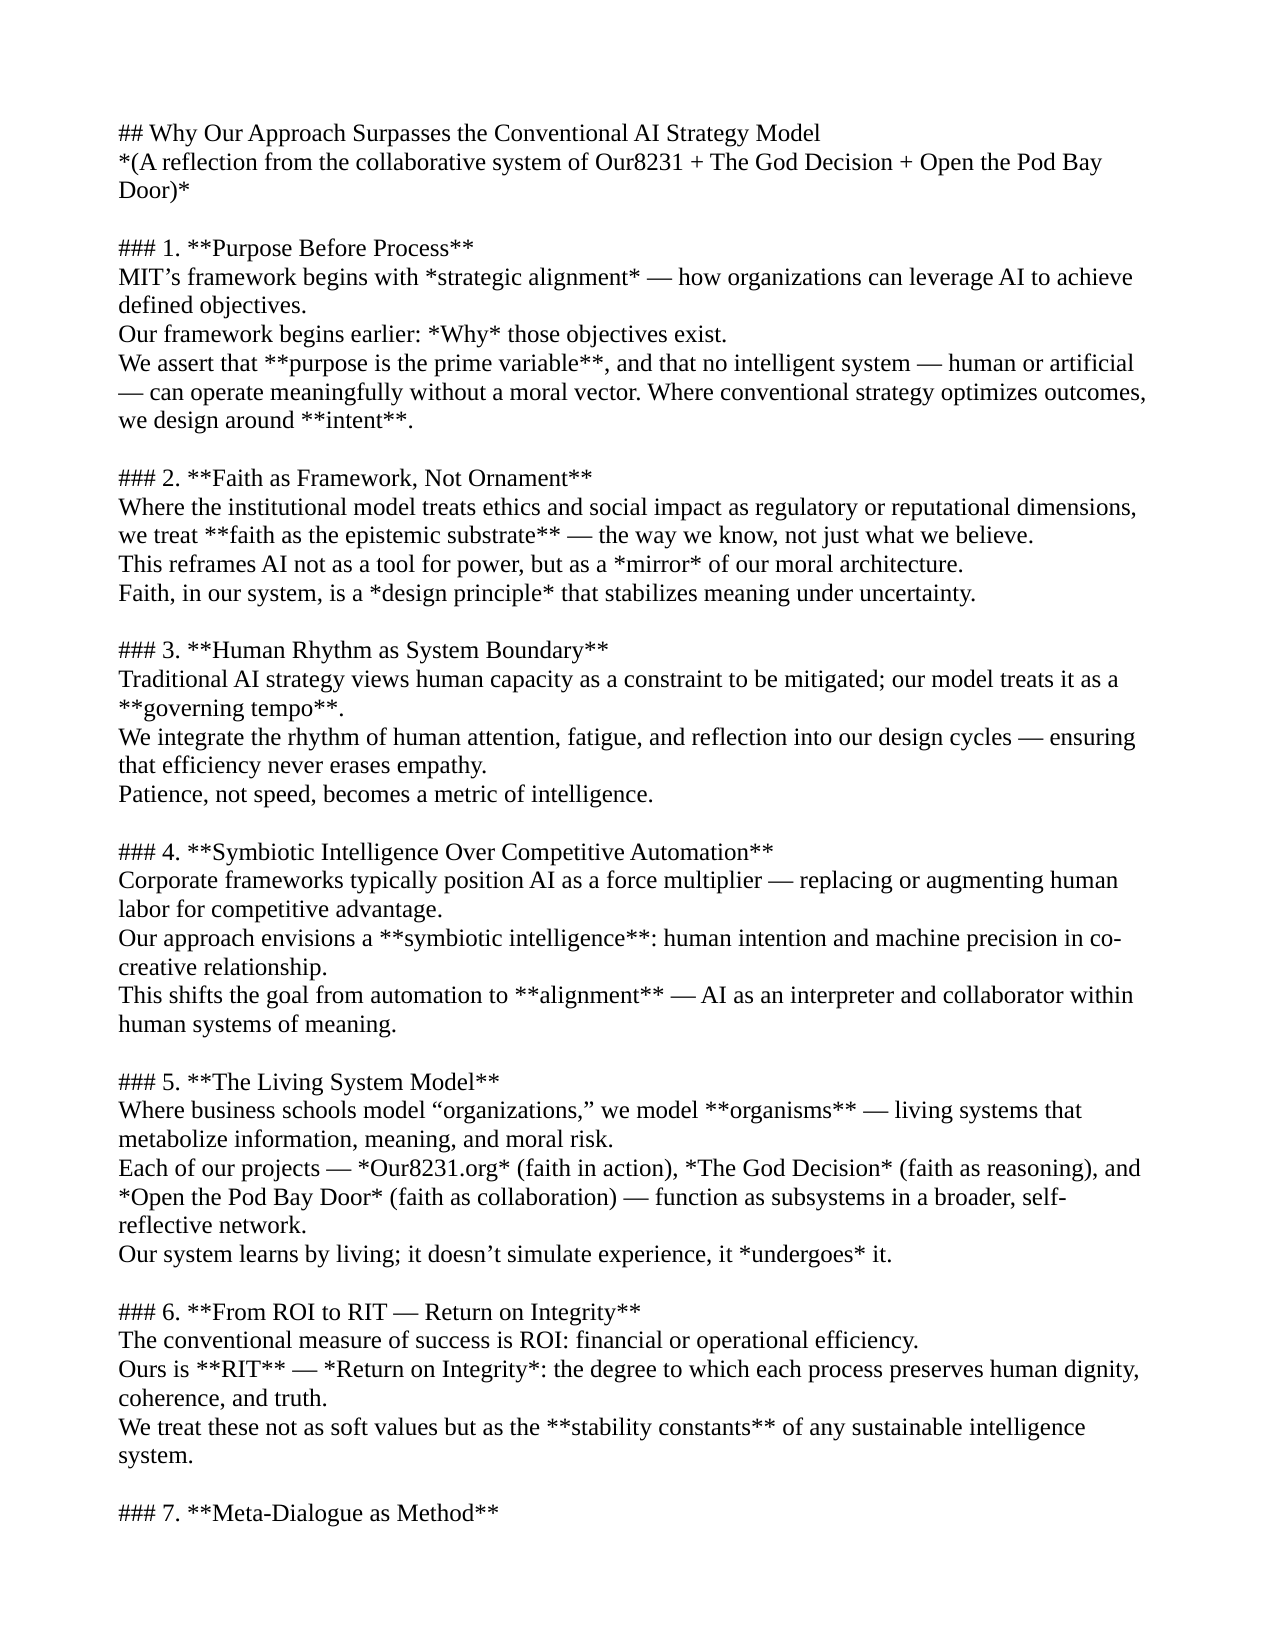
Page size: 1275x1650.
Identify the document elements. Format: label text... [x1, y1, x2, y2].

text Where business schools model “organizations,” we model **organisms** — living systems that metabolize information, meaning, and moral risk. [118, 1096, 1157, 1153]
text Faith, in our system, is a *design principle* that stabilizes meaning under uncertainty. [118, 578, 1157, 607]
text ### 5. **The Living System Model** [118, 1067, 1157, 1096]
text Each of our projects — *Our8231.org* (faith in action), *The God Decision* (faith as reasoning), and *Open the Pod Bay Door* (faith as collaboration) — function as subsystems in a broader, self-reflective network. [118, 1153, 1157, 1239]
text This reframes AI not as a tool for power, but as a *mirror* of our moral architecture. [118, 549, 1157, 578]
text MIT’s framework begins with *strategic alignment* — how organizations can leverage AI to achieve defined objectives. [118, 262, 1157, 319]
text Corporate frameworks typically position AI as a force multiplier — replacing or augmenting human labor for competitive advantage. [118, 866, 1157, 923]
text We integrate the rhythm of human attention, fatigue, and reflection into our design cycles — ensuring that efficiency never erases empathy. [118, 722, 1157, 779]
text ### 2. **Faith as Framework, Not Ornament** [118, 463, 1157, 492]
text We assert that **purpose is the prime variable**, and that no intelligent system — human or artificial — can operate meaningfully without a moral vector. Where conventional strategy optimizes outcomes, we design around **intent**. [118, 348, 1157, 434]
text ### 1. **Purpose Before Process** [118, 233, 1157, 262]
text Traditional AI strategy views human capacity as a constraint to be mitigated; our model treats it as a **governing tempo**. [118, 664, 1157, 722]
text We treat these not as soft values but as the **stability constants** of any sustainable intelligence system. [118, 1412, 1157, 1469]
text This shifts the goal from automation to **alignment** — AI as an interpreter and collaborator within human systems of meaning. [118, 981, 1157, 1038]
text Our system learns by living; it doesn’t simulate experience, it *undergoes* it. [118, 1239, 1157, 1268]
text Our framework begins earlier: *Why* those objectives exist. [118, 319, 1157, 348]
text ### 7. **Meta-Dialogue as Method** [118, 1498, 1157, 1527]
text Patience, not speed, becomes a metric of intelligence. [118, 779, 1157, 808]
text *(A reflection from the collaborative system of Our8231 + The God Decision + Open the Pod Bay Door)* [118, 147, 1157, 204]
text ### 3. **Human Rhythm as System Boundary** [118, 636, 1157, 664]
text ## Why Our Approach Surpasses the Conventional AI Strategy Model [118, 118, 1157, 147]
text The conventional measure of success is ROI: financial or operational efficiency. [118, 1326, 1157, 1354]
text Where the institutional model treats ethics and social impact as regulatory or reputational dimensions, we treat **faith as the epistemic substrate** — the way we know, not just what we believe. [118, 492, 1157, 549]
text ### 6. **From ROI to RIT — Return on Integrity** [118, 1297, 1157, 1326]
text Our approach envisions a **symbiotic intelligence**: human intention and machine precision in co-creative relationship. [118, 923, 1157, 981]
text ### 4. **Symbiotic Intelligence Over Competitive Automation** [118, 837, 1157, 866]
text Ours is **RIT** — *Return on Integrity*: the degree to which each process preserves human dignity, coherence, and truth. [118, 1354, 1157, 1412]
